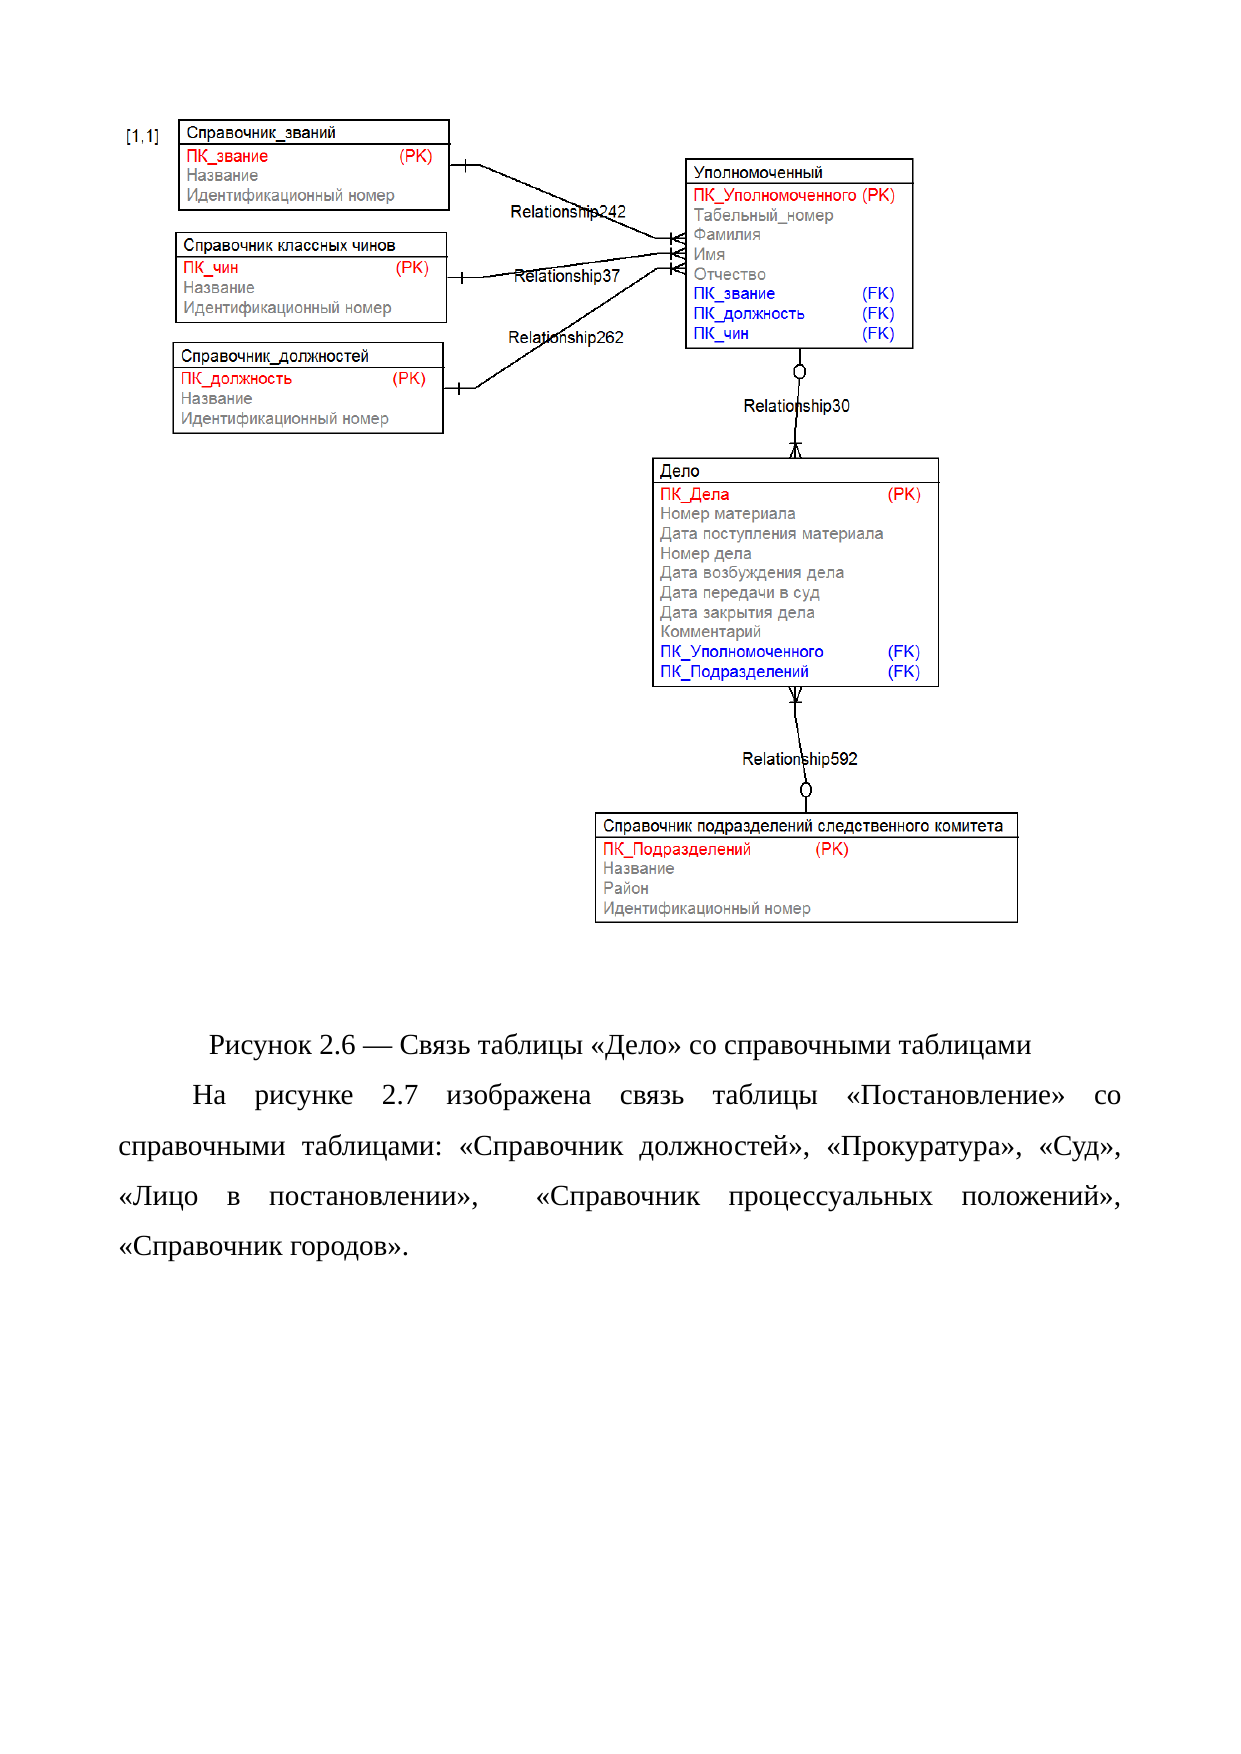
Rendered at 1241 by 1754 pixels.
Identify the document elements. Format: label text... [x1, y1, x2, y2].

text Рисунок 2.6 — Связь таблицы «Дело» со справочными таблицами [118, 1011, 1122, 1061]
text На рисунке 2.7 изображена связь таблицы «Постановление» со справочными таблицами: «Справочник должностей», «Прокуратура», «Суд», «Лицо в постановлении», «Справочник процессуальных положений», «Справочник городов». [118, 1077, 1122, 1262]
picture [118, 118, 1122, 1011]
